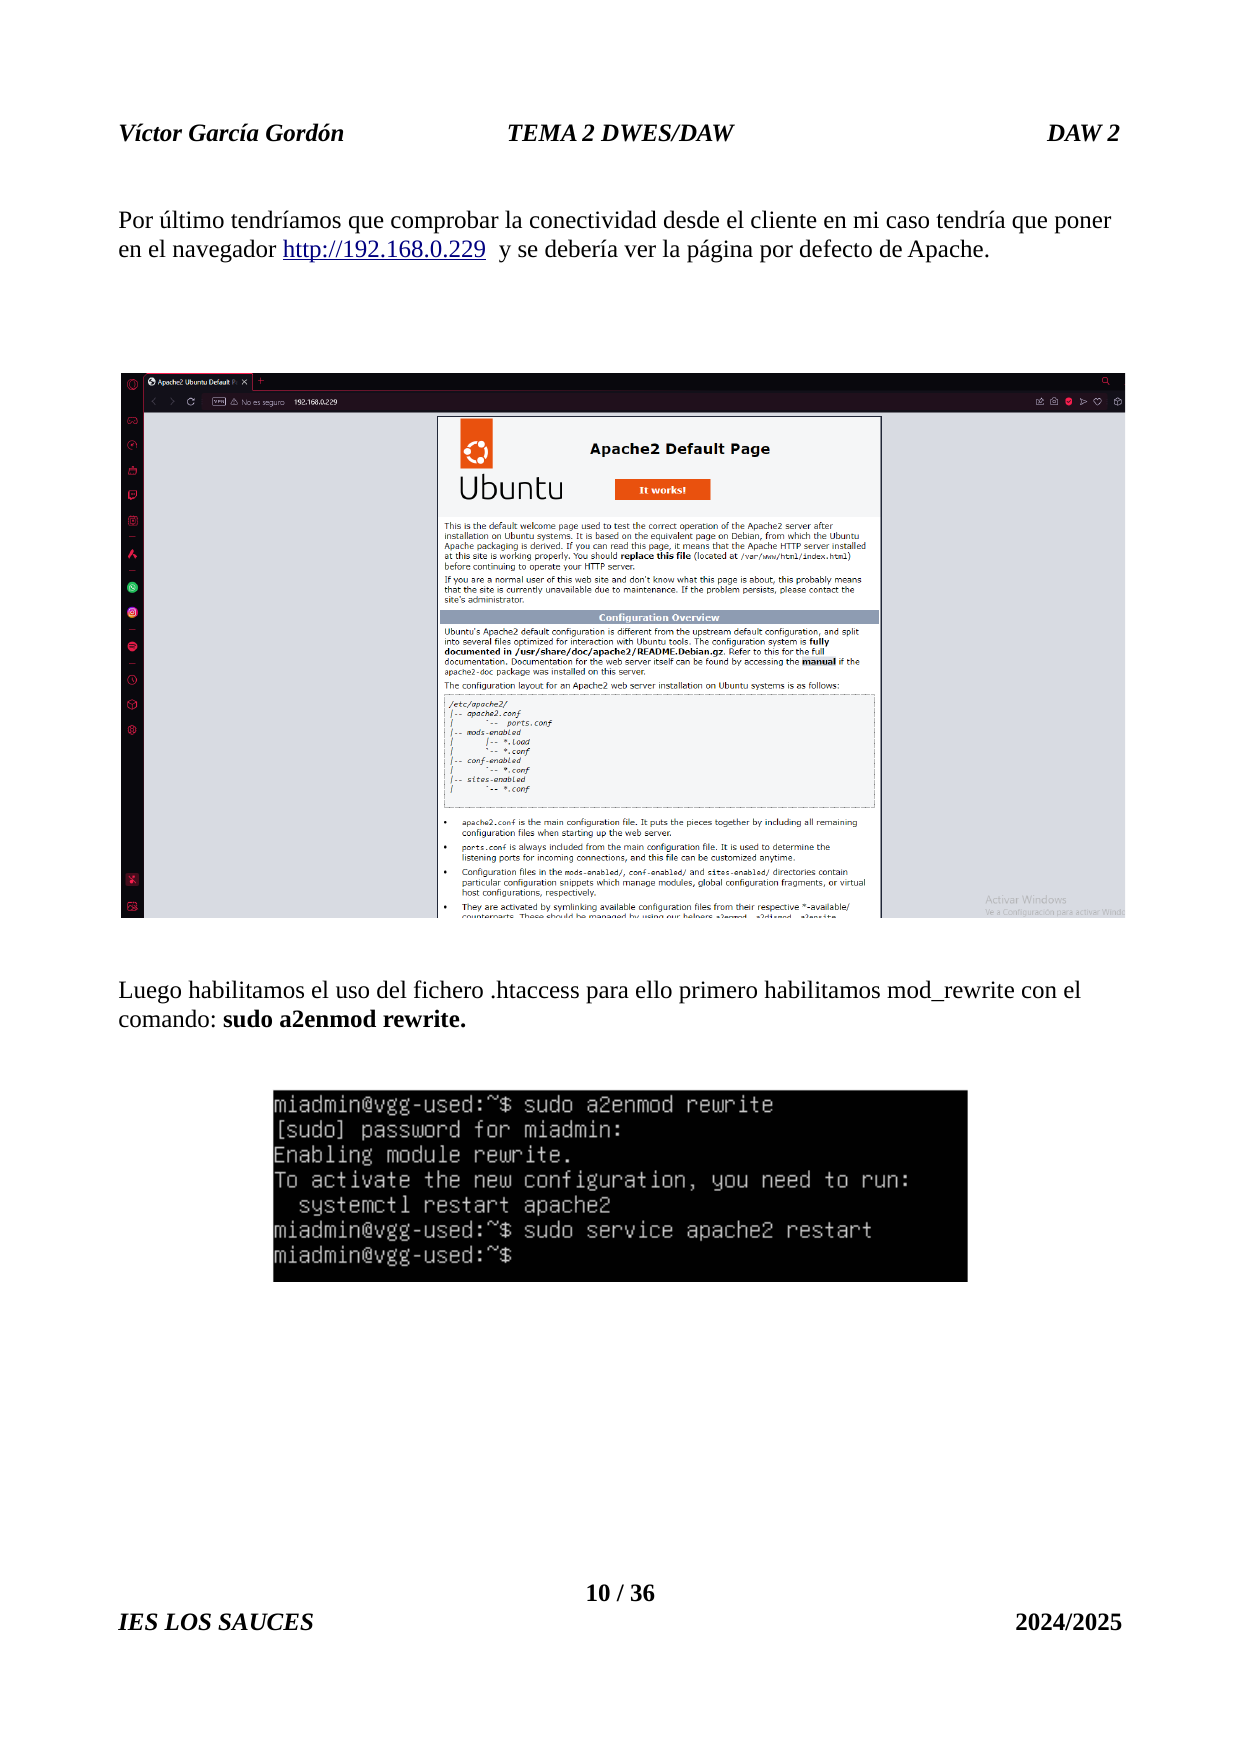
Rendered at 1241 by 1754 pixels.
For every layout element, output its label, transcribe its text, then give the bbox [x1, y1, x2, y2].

picture [121, 373, 1125, 918]
text Luego habilitamos el uso del fichero .htaccess para ello primero habilitamos mod_rewrite con el comando: sudo a2enmod rewrite. [118, 975, 1122, 1032]
picture [272, 1089, 968, 1282]
text Por último tendríamos que comprobar la conectividad desde el cliente en mi caso tendría que poner en el navegador http://192.168.0.229 y se debería ver la página por defecto de Apache. [118, 205, 1122, 263]
